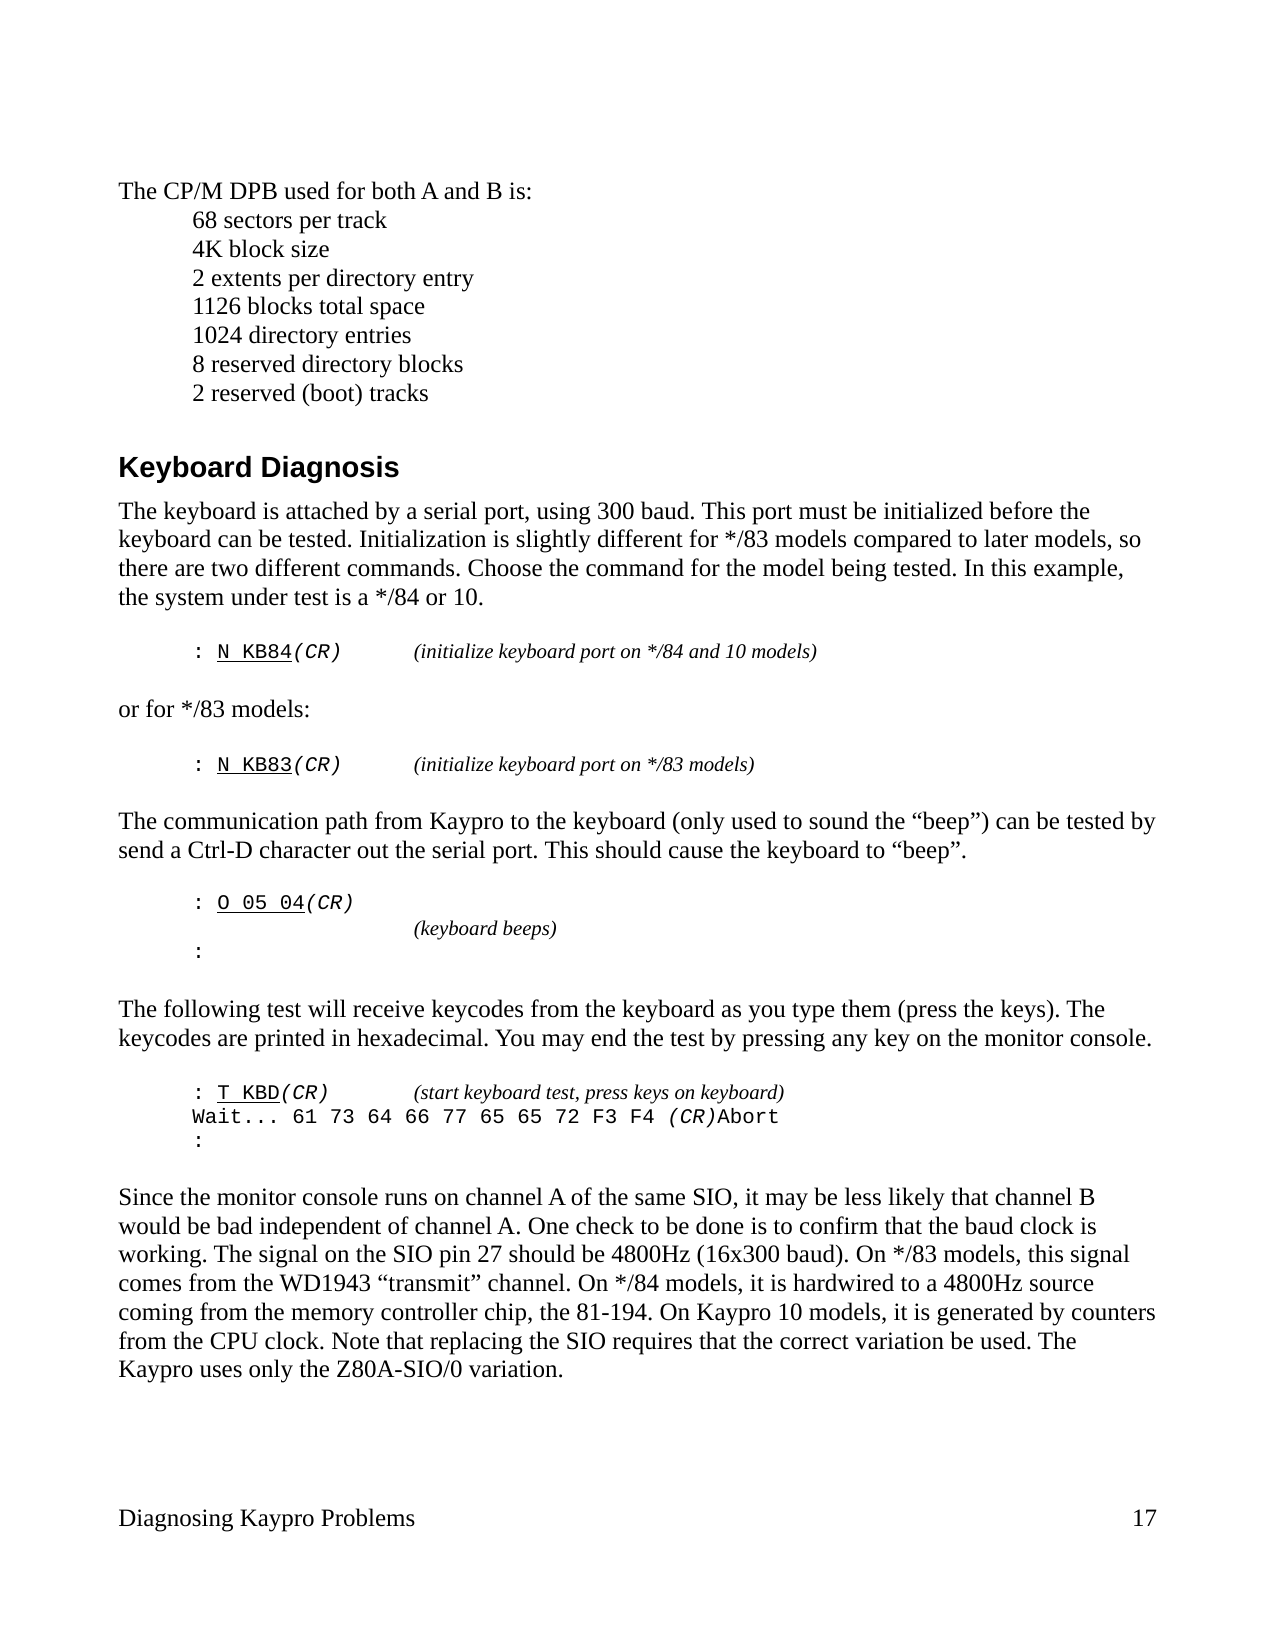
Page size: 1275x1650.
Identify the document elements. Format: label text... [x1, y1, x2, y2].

text : N KB83(CR) (initialize keyboard port on */83 models) [192, 751, 1157, 777]
text : T KBD(CR) (start keyboard test, press keys on keyboard) [192, 1080, 1157, 1106]
text (keyboard beeps) [192, 916, 1157, 942]
subtitle Keyboard Diagnosis [118, 450, 1157, 483]
text or for */83 models: [118, 694, 1157, 723]
text The CP/M DPB used for both A and B is: [118, 176, 1157, 205]
text 2 extents per directory entry [192, 263, 1157, 291]
text 4K block size [192, 234, 1157, 263]
text : N KB84(CR) (initialize keyboard port on */84 and 10 models) [192, 639, 1157, 665]
text Since the monitor console runs on channel A of the same SIO, it may be less likely that channel B would be bad independent of channel A. One check to be done is to confirm that the baud clock is working. The signal on the SIO pin 27 should be 4800Hz (16x300 baud). On */83 models, this signal comes from the WD1943 “transmit” channel. On */84 models, it is hardwired to a 4800Hz source coming from the memory controller chip, the 81-194. On Kaypro 10 models, it is generated by counters from the CPU clock. Note that replacing the SIO requires that the correct variation be used. The Kaypro uses only the Z80A-SIO/0 variation. [118, 1182, 1157, 1383]
text The keyboard is attached by a serial port, using 300 baud. This port must be initialized before the keyboard can be tested. Initialization is slightly different for */83 models compared to later models, so there are two different commands. Choose the command for the model being tested. In this example, the system under test is a */84 or 10. [118, 496, 1157, 611]
text : O 05 04(CR) [192, 892, 1157, 916]
text 2 reserved (boot) tracks [192, 378, 1157, 406]
text 68 sectors per track [192, 205, 1157, 234]
text 1024 directory entries [192, 320, 1157, 349]
text 8 reserved directory blocks [192, 349, 1157, 378]
text Wait... 61 73 64 66 77 65 65 72 F3 F4 (CR)Abort [192, 1106, 1157, 1129]
text 1126 blocks total space [192, 291, 1157, 320]
text : [192, 942, 1157, 965]
text The following test will receive keycodes from the keyboard as you type them (press the keys). The keycodes are printed in hexadecimal. You may end the test by pressing any key on the monitor console. [118, 994, 1157, 1051]
text The communication path from Kaypro to the keyboard (only used to sound the “beep”) can be tested by send a Ctrl-D character out the serial port. This should cause the keyboard to “beep”. [118, 806, 1157, 863]
text : [192, 1129, 1157, 1153]
